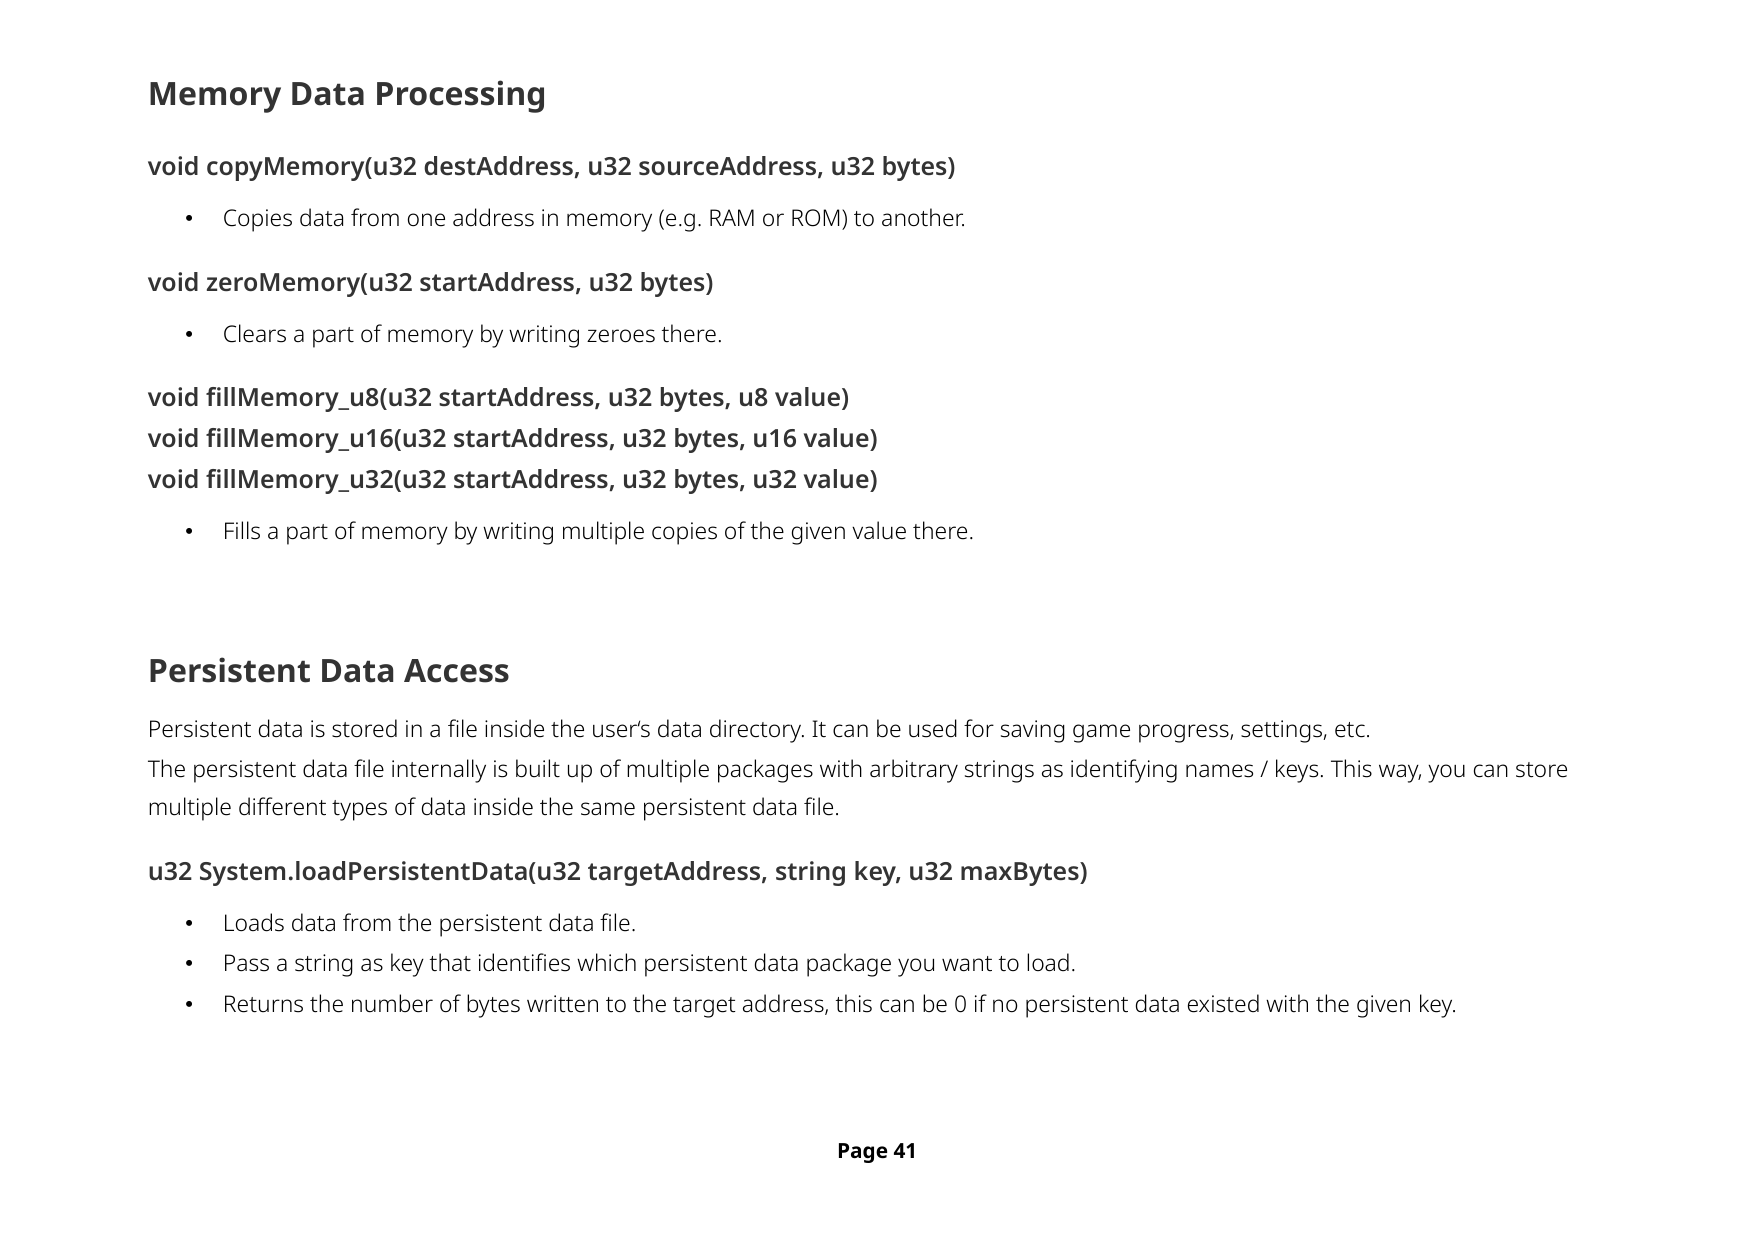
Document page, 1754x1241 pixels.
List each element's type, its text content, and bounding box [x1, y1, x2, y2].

text The persistent data file internally is built up of multiple packages with arbitrary strings as identifying names / keys. This way, you can store multiple different types of data inside the same persistent data file. [148, 753, 1606, 822]
subtitle void fillMemory_u8(u32 startAddress, u32 bytes, u8 value) void fillMemory_u16(u32 startAddress, u32 bytes, u16 value) void fillMemory_u32(u32 startAddress, u32 bytes, u32 value) [148, 380, 1606, 496]
list Pass a string as key that identifies which persistent data package you want to load. [185, 947, 1606, 978]
list Loads data from the persistent data file. [185, 907, 1606, 938]
list Returns the number of bytes written to the target address, this can be 0 if no persistent data existed with the given key. [185, 987, 1606, 1019]
subtitle u32 System.loadPersistentData(u32 targetAddress, string key, u32 maxBytes) [148, 853, 1606, 887]
subtitle Persistent Data Access [148, 648, 1606, 692]
text Persistent data is stored in a file inside the user‘s data directory. It can be used for saving game progress, settings, etc. [148, 713, 1606, 744]
subtitle void zeroMemory(u32 startAddress, u32 bytes) [148, 264, 1606, 298]
list Copies data from one address in memory (e.g. RAM or ROM) to another. [185, 202, 1606, 233]
list Clears a part of memory by writing zeroes there. [185, 317, 1606, 349]
subtitle void copyMemory(u32 destAddress, u32 sourceAddress, u32 bytes) [148, 148, 1606, 182]
list Fills a part of memory by writing multiple copies of the given value there. [185, 515, 1606, 546]
subtitle Memory Data Processing [148, 71, 1606, 114]
